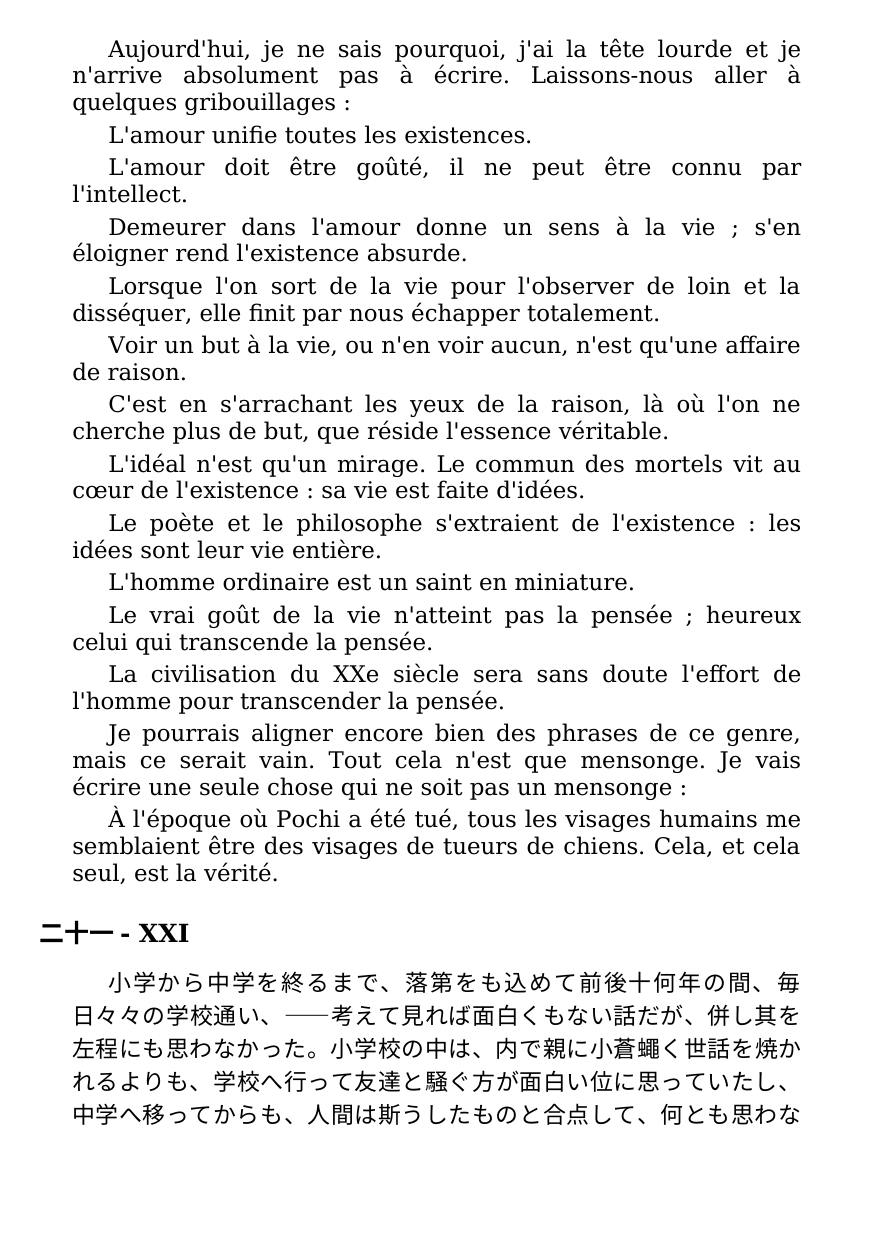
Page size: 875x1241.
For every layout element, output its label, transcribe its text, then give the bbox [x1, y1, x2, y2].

text À l'époque où Pochi a été tué, tous les visages humains me semblaient être des visages de tueurs de chiens. Cela, et cela seul, est la vérité. [72, 807, 802, 887]
text Le poète et le philosophe s'extraient de l'existence : les idées sont leur vie entière. [72, 510, 802, 563]
text La civilisation du XXe siècle sera sans doute l'effort de l'homme pour transcender la pensée. [72, 661, 802, 715]
text Demeurer dans l'amour donne un sens à la vie ; s'en éloigner rend l'existence absurde. [72, 214, 802, 267]
text L'amour doit être goûté, il ne peut être connu par l'intellect. [72, 154, 802, 208]
text L'amour unifie toutes les existences. [72, 122, 802, 149]
text Voir un but à la vie, ou n'en voir aucun, n'est qu'une affaire de raison. [72, 332, 802, 386]
text Je pourrais aligner encore bien des phrases de ce genre, mais ce serait vain. Tout cela n'est que mensonge. Je vais écrire une seule chose qui ne soit pas un mensonge : [72, 721, 802, 801]
subtitle 二十一 - XXI [36, 910, 838, 952]
text Le vrai goût de la vie n'atteint pas la pensée ; heureux celui qui transcende la pensée. [72, 602, 802, 655]
text Lorsque l'on sort de la vie pour l'observer de loin et la disséquer, elle finit par nous échapper totalement. [72, 273, 802, 326]
text L'idéal n'est qu'un mirage. Le commun des mortels vit au cœur de l'existence : sa vie est faite d'idées. [72, 451, 802, 504]
text C'est en s'arrachant les yeux de la raison, là où l'on ne cherche plus de but, que réside l'essence véritable. [72, 392, 802, 445]
text 小学から中学を終るまで、落第をも込めて前後十何年の間、毎日々々の学校通い、――考えて見れば面白くもない話だが、併し其を左程にも思わなかった。小学校の中は、内で親に小蒼蠅く世話を焼かれるよりも、学校へ行って友達と騒ぐ方が面白い位に思っていたし、中学へ移ってからも、人間は斯うしたものと合点して、何とも思わな [72, 964, 802, 1131]
text Aujourd'hui, je ne sais pourquoi, j'ai la tête lourde et je n'arrive absolument pas à écrire. Laissons-nous aller à quelques gribouillages : [72, 36, 802, 116]
text L'homme ordinaire est un saint en miniature. [72, 569, 802, 596]
